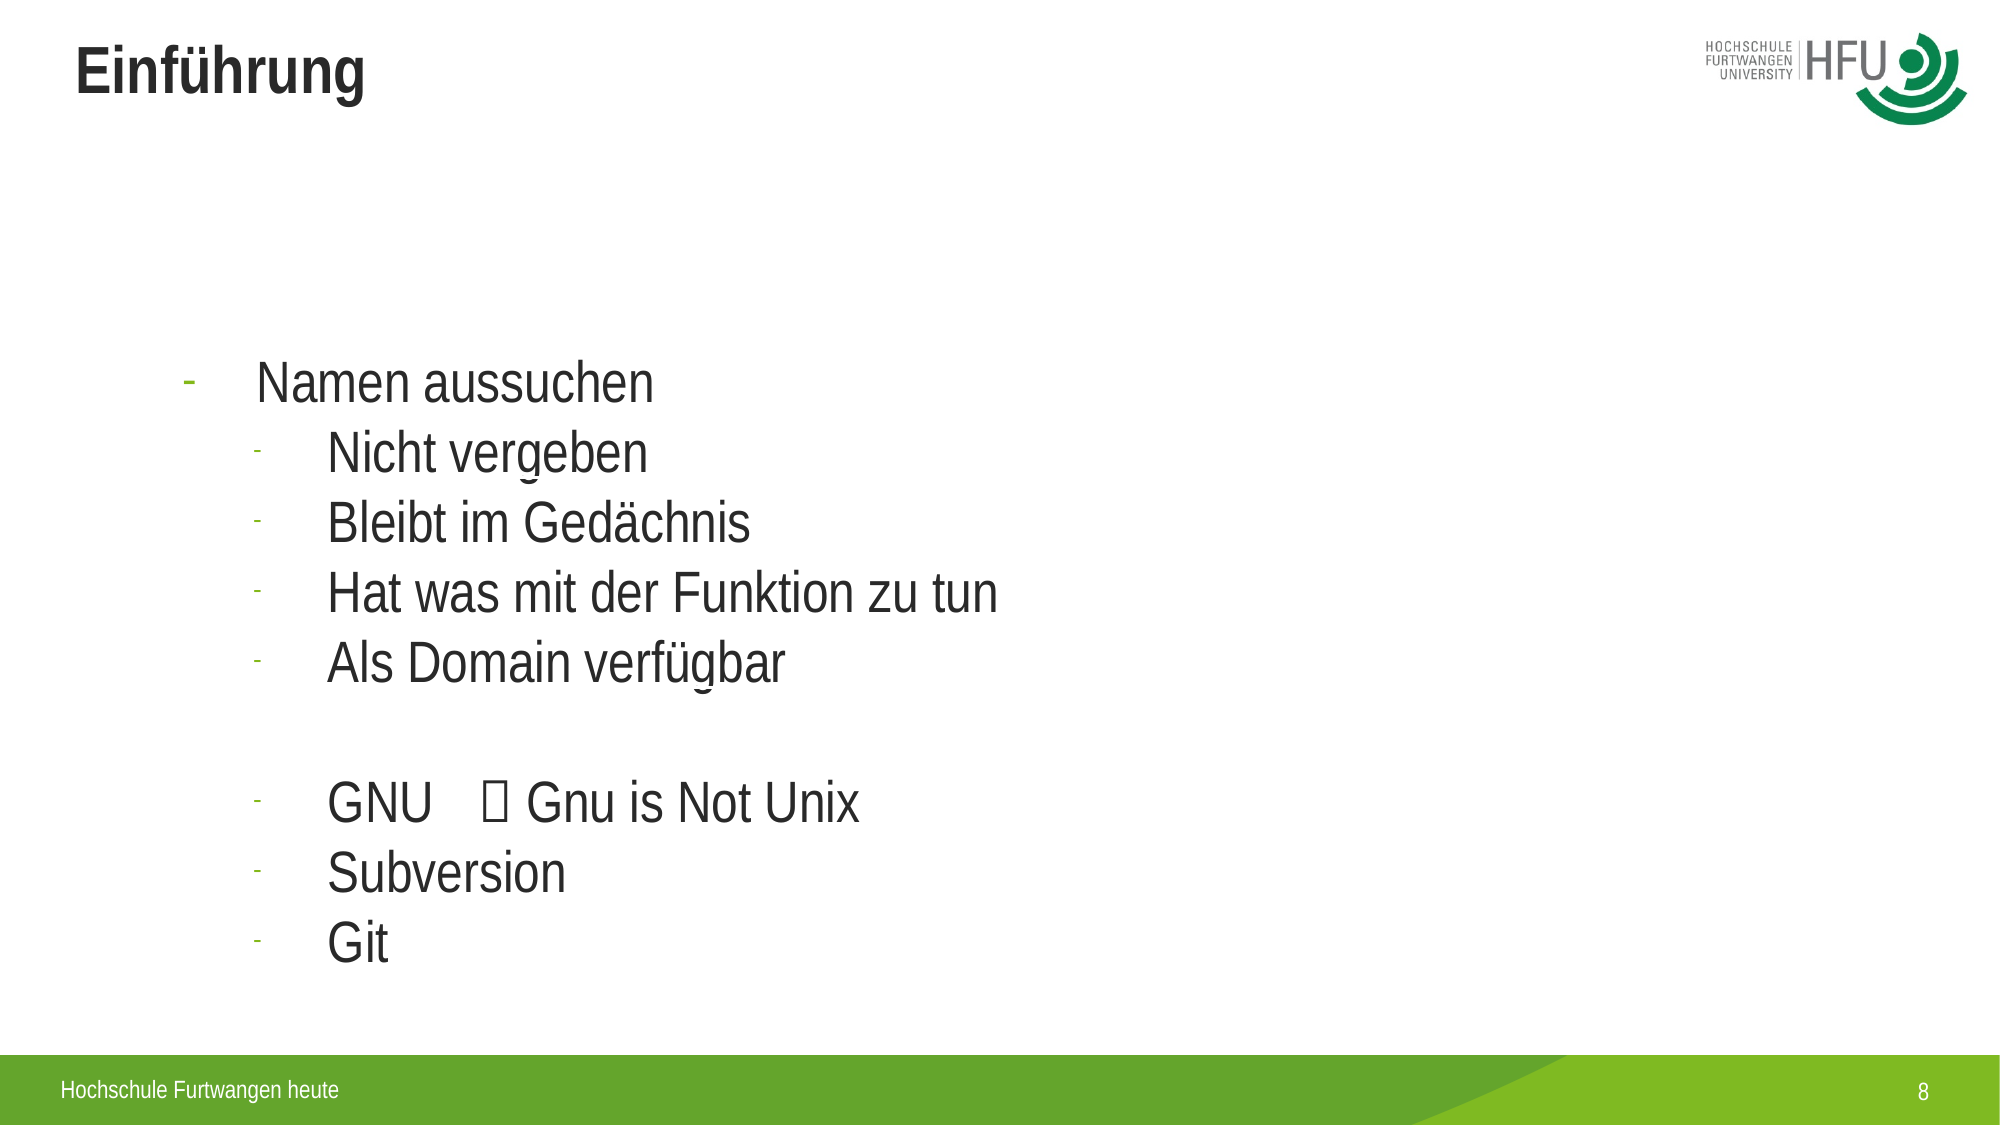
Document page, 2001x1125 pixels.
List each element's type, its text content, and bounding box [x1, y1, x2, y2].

text_box Einführung [60, 28, 1591, 102]
text_box [1672, 1057, 1945, 1124]
text_box Hochschule Furtwangen heute [60, 1058, 985, 1119]
text_box Namen aussuchen Nicht vergeben Bleibt im Gedächnis Hat was mit der Funktion zu tun Als Domain verfügbar GNU  Gnu is Not Unix Subversion Git [100, 292, 1591, 1005]
picture [0, 1055, 2000, 1125]
text_box Einführung [343, 63, 355, 87]
picture [1689, 19, 1981, 137]
